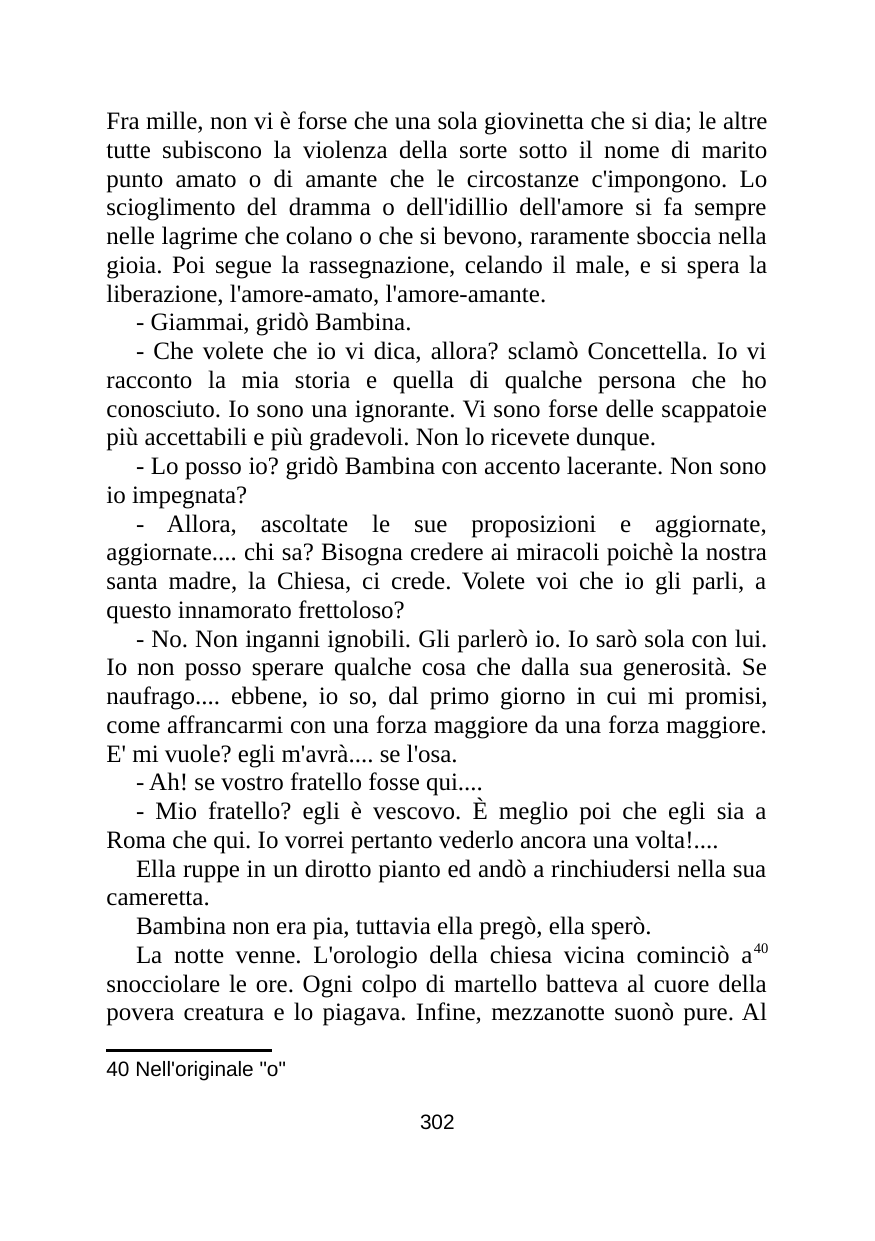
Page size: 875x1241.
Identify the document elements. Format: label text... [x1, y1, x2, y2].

text Bambina non era pia, tuttavia ella pregò, ella sperò. [106, 911, 768, 940]
text La notte venne. L'orologio della chiesa vicina cominciò a snocciolare le ore. Ogni colpo di martello batteva al cuore della povera creatura e lo piagava. Infine, mezzanotte suonò pure. Al [106, 940, 768, 1026]
text - Allora, ascoltate le sue proposizioni e aggiornate, aggiornate.... chi sa? Bisogna credere ai miracoli poichè la nostra santa madre, la Chiesa, ci crede. Volete voi che io gli parli, a questo innamorato frettoloso? [106, 509, 768, 624]
text Nell'originale "o" [106, 1057, 768, 1081]
text - Mio fratello? egli è vescovo. È meglio poi che egli sia a Roma che qui. Io vorrei pertanto vederlo ancora una volta!.... [106, 796, 768, 854]
text - No. Non inganni ignobili. Gli parlerò io. Io sarò sola con lui. Io non posso sperare qualche cosa che dalla sua generosità. Se naufrago.... ebbene, io so, dal primo giorno in cui mi promisi, come affrancarmi con una forza maggiore da una forza maggiore. E' mi vuole? egli m'avrà.... se l'osa. [106, 624, 768, 767]
text - Giammai, gridò Bambina. [106, 307, 768, 336]
text Fra mille, non vi è forse che una sola giovinetta che si dia; le altre tutte subiscono la violenza della sorte sotto il nome di marito punto amato o di amante che le circostanze c'impongono. Lo scioglimento del dramma o dell'idillio dell'amore si fa sempre nelle lagrime che colano o che si bevono, raramente sboccia nella gioia. Poi segue la rassegnazione, celando il male, e si spera la liberazione, l'amore-amato, l'amore-amante. [106, 106, 768, 307]
text Ella ruppe in un dirotto pianto ed andò a rinchiudersi nella sua cameretta. [106, 854, 768, 911]
text - Ah! se vostro fratello fosse qui.... [106, 767, 768, 796]
text - Che volete che io vi dica, allora? sclamò Concettella. Io vi racconto la mia storia e quella di qualche persona che ho conosciuto. Io sono una ignorante. Vi sono forse delle scappatoie più accettabili e più gradevoli. Non lo ricevete dunque. [106, 336, 768, 451]
text - Lo posso io? gridò Bambina con accento lacerante. Non sono io impegnata? [106, 451, 768, 509]
